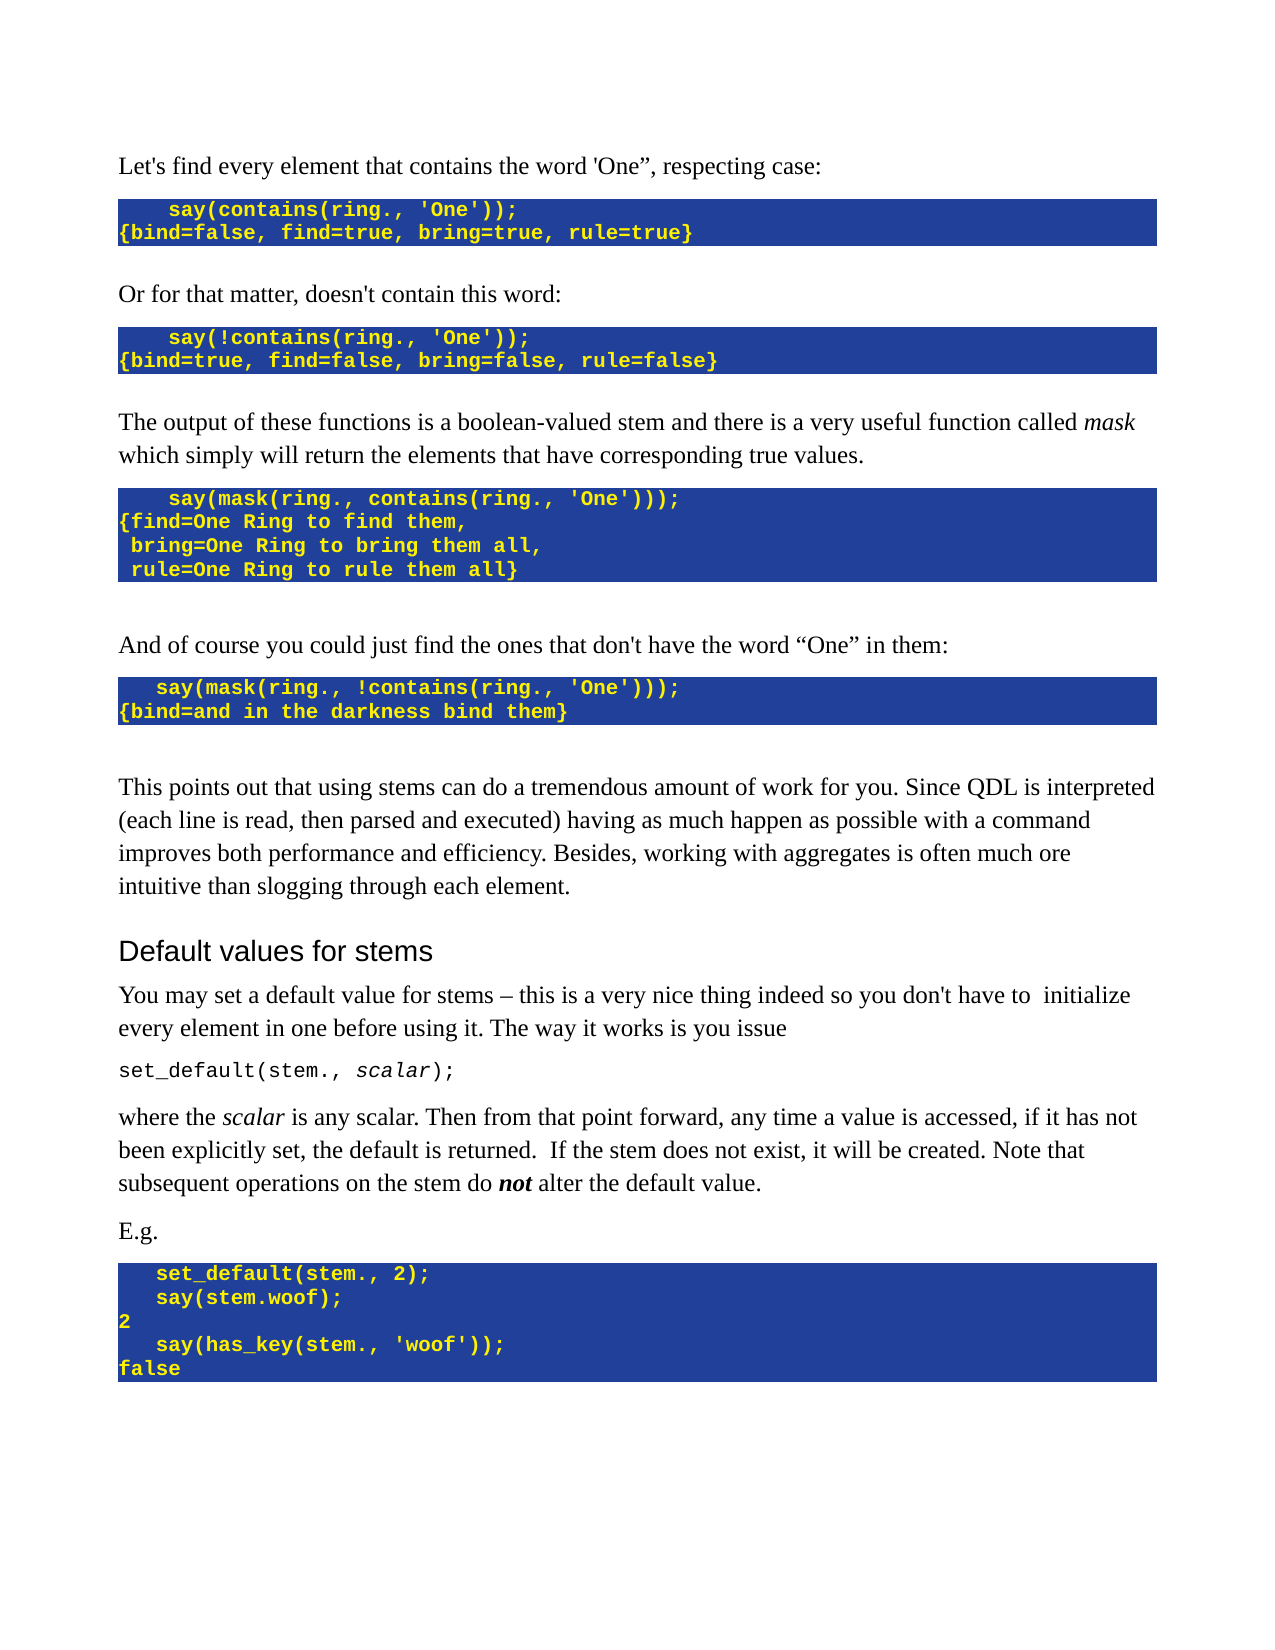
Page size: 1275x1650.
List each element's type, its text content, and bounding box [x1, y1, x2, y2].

text say(!contains(ring., 'One')); [118, 327, 1157, 350]
text say(mask(ring., contains(ring., 'One'))); [118, 488, 1157, 511]
text Let's find every element that contains the word 'One”, respecting case: [118, 118, 1157, 180]
text bring=One Ring to bring them all, [118, 535, 1157, 558]
text say(contains(ring., 'One')); [118, 199, 1157, 222]
text {bind=and in the darkness bind them} [118, 701, 1157, 725]
text {find=One Ring to find them, [118, 511, 1157, 535]
text say(mask(ring., !contains(ring., 'One'))); [118, 677, 1157, 701]
text This points out that using stems can do a tremendous amount of work for you. Since QDL is interpreted (each line is read, then parsed and executed) having as much happen as possible with a command improves both performance and efficiency. Besides, working with aggregates is often much ore intuitive than slogging through each element. [118, 772, 1157, 900]
text false [118, 1358, 1157, 1382]
text 2 [118, 1311, 1157, 1334]
text say(stem.woof); [118, 1287, 1157, 1311]
text say(has_key(stem., 'woof')); [118, 1334, 1157, 1358]
text And of course you could just find the ones that don't have the word “One” in them: [118, 630, 1157, 658]
text {bind=false, find=true, bring=true, rule=true} [118, 222, 1157, 246]
text E.g. [118, 1216, 1157, 1244]
text rule=One Ring to rule them all} [118, 558, 1157, 582]
text set_default(stem., scalar); [118, 1060, 1157, 1084]
text where the scalar is any scalar. Then from that point forward, any time a value is accessed, if it has not been explicitly set, the default is returned. If the stem does not exist, it will be created. Note that subsequent operations on the stem do not alter the default value. [118, 1102, 1157, 1197]
text You may set a default value for stems – this is a very nice thing indeed so you don't have to initialize every element in one before using it. The way it works is you issue [118, 980, 1157, 1042]
text set_default(stem., 2); [118, 1263, 1157, 1287]
text The output of these functions is a boolean-valued stem and there is a very useful function called mask which simply will return the elements that have corresponding true values. [118, 374, 1157, 469]
subtitle Default values for stems [118, 933, 1157, 967]
text {bind=true, find=false, bring=false, rule=false} [118, 350, 1157, 374]
text Or for that matter, doesn't contain this word: [118, 246, 1157, 308]
